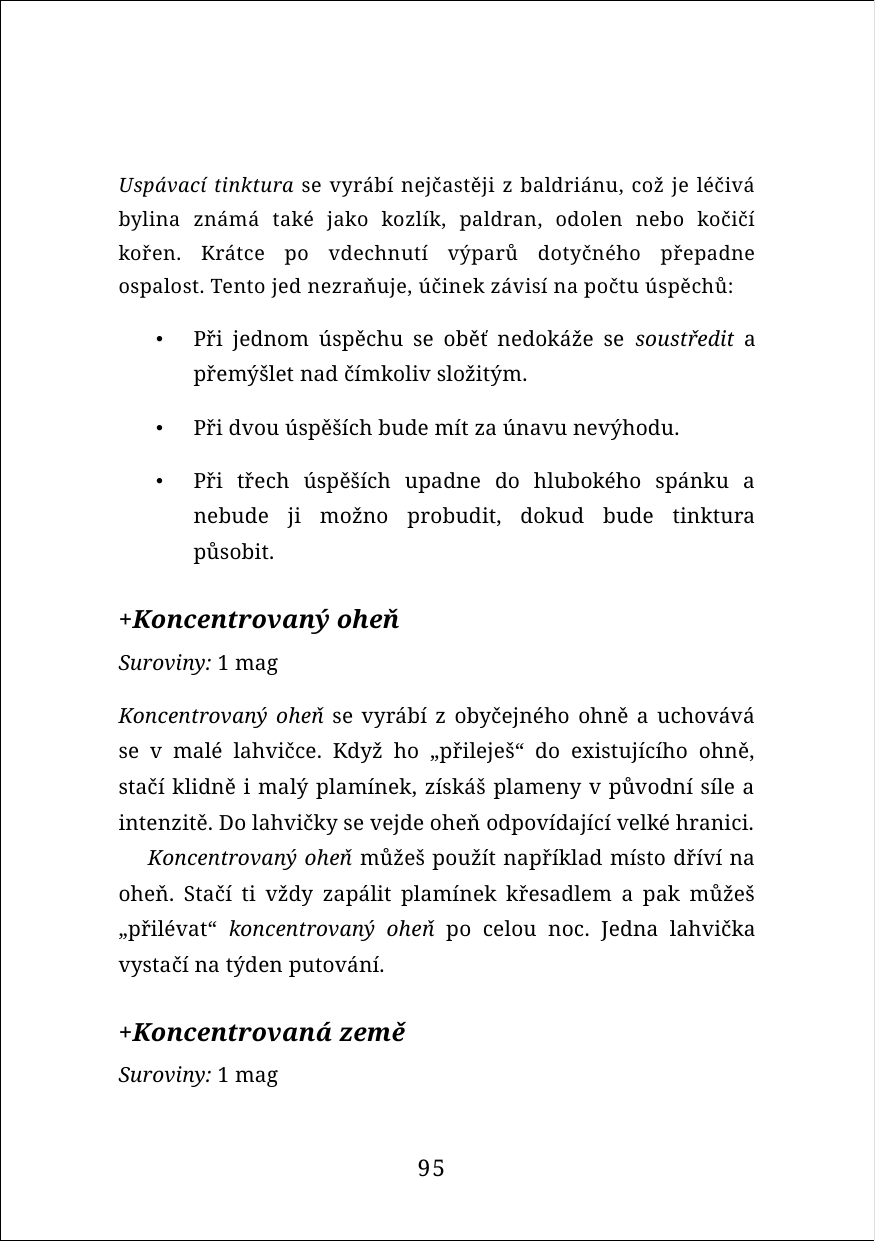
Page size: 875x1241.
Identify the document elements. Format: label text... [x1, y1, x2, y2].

list Při dvou úspěších bude mít za únavu nevýhodu. [156, 413, 756, 441]
subtitle +Koncentrovaná země [118, 1015, 756, 1049]
list Při jednom úspěchu se oběť nedokáže se soustředit a přemýšlet nad čímkoliv složitým. [156, 324, 756, 388]
subtitle +Koncentrovaný oheň [118, 602, 756, 636]
list Při třech úspěších upadne do hlubokého spánku a nebude ji možno probudit, dokud bude tinktura působit. [156, 466, 756, 566]
text Uspávací tinktura se vyrábí nejčastěji z baldriánu, což je léčivá bylina známá také jako kozlík, paldran, odolen nebo kočičí kořen. Krátce po vdechnutí výparů dotyčného přepadne ospalost. Tento jed nezraňuje, účinek závisí na počtu úspěchů: [118, 172, 756, 300]
text Koncentrovaný oheň se vyrábí z obyčejného ohně a uchovává se v malé lahvičce. Když ho „přileješ“ do existujícího ohně, stačí klidně i malý plamínek, získáš plameny v původní síle a intenzitě. Do lahvičky se vejde oheň odpovídající velké hranici. Koncentrovaný oheň můžeš použít například místo dříví na oheň. Stačí ti vždy zapálit plamínek křesadlem a pak můžeš „přilévat“ koncentrovaný oheň po celou noc. Jedna lahvička vystačí na týden putování. [118, 701, 756, 978]
text Suroviny: 1 mag [118, 1061, 756, 1089]
text Suroviny: 1 mag [118, 648, 756, 676]
